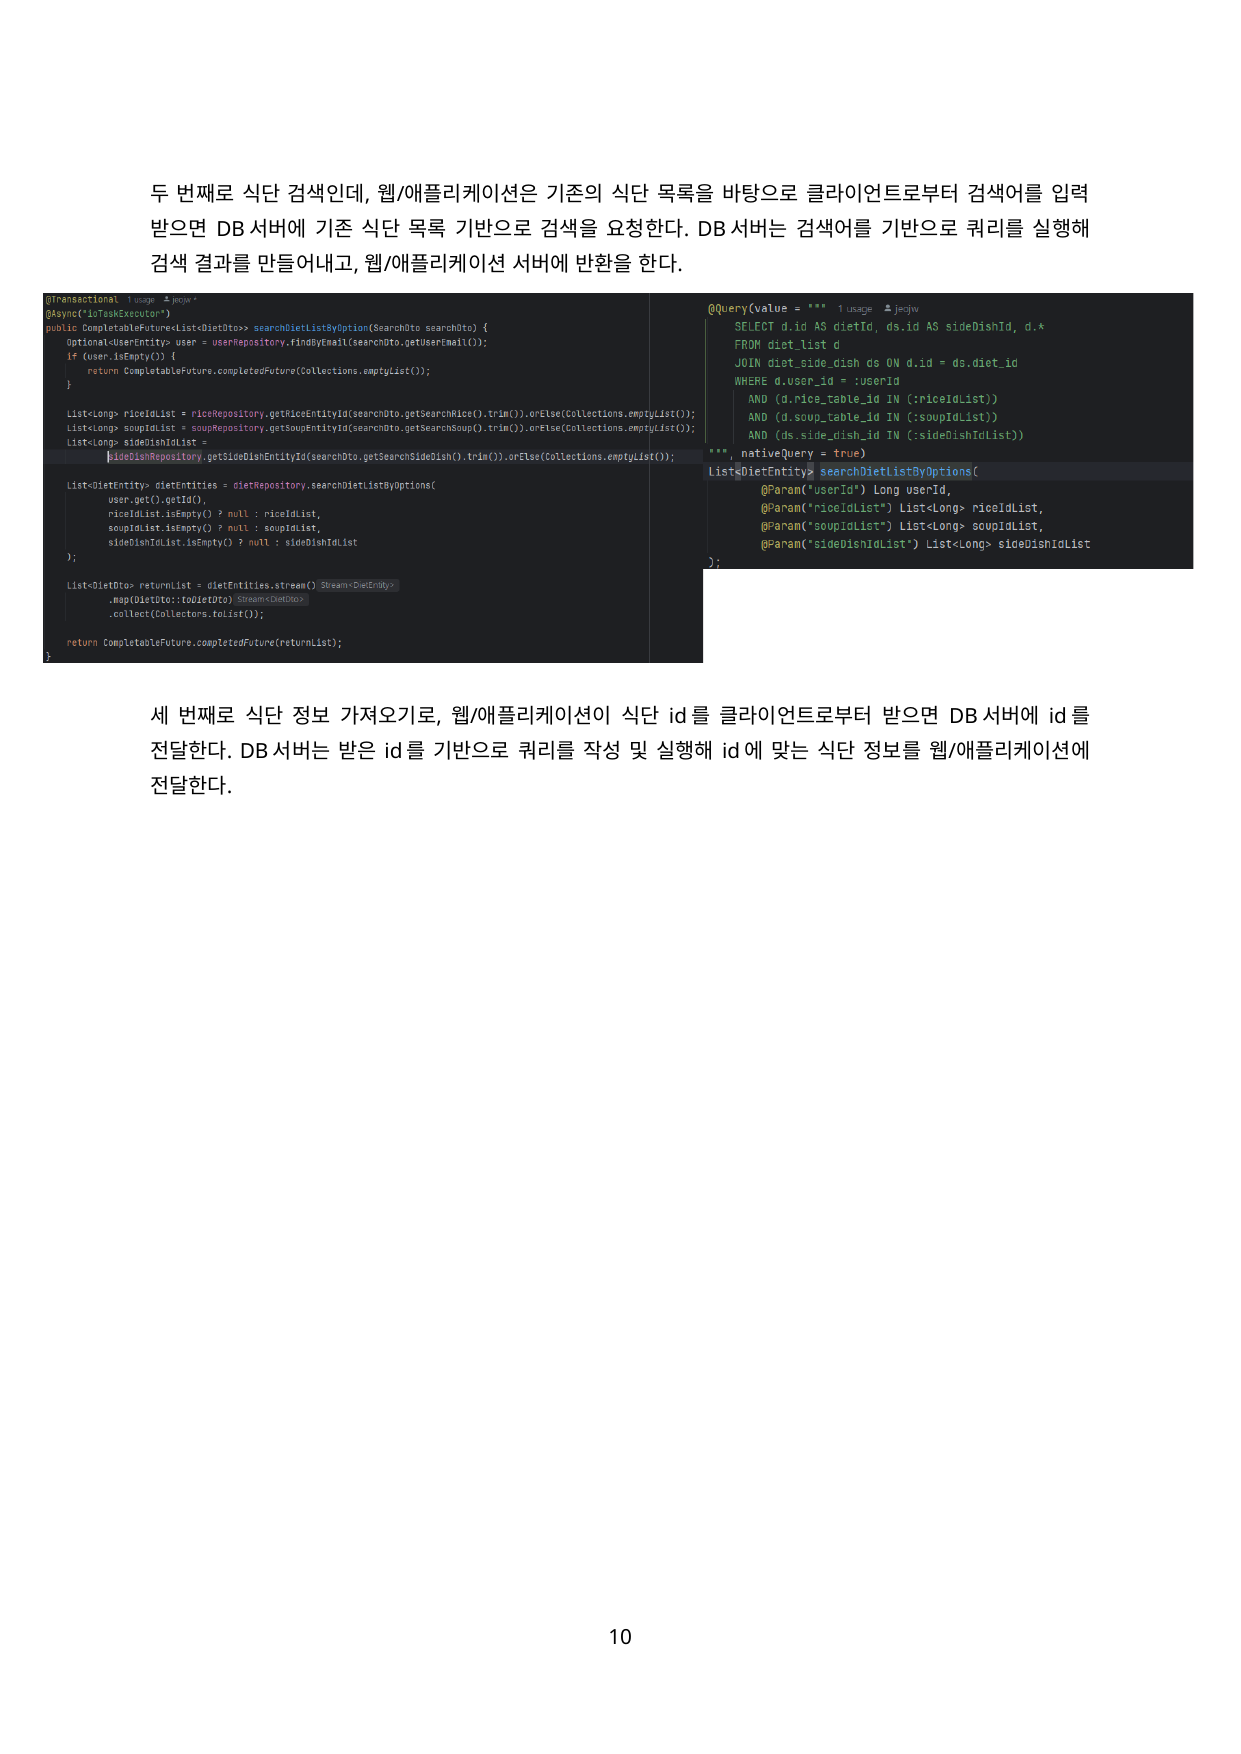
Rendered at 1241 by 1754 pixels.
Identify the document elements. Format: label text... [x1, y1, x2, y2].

text 세 번째로 식단 정보 가져오기로, 웹/애플리케이션이 식단 id를 클라이언트로부터 받으면 DB서버에 id를 전달한다. DB서버는 받은 id를 기반으로 쿼리를 작성 및 실행해 id에 맞는 식단 정보를 웹/애플리케이션에 전달한다. [150, 700, 1090, 799]
text 두 번째로 식단 검색인데, 웹/애플리케이션은 기존의 식단 목록을 바탕으로 클라이언트로부터 검색어를 입력 받으면 DB서버에 기존 식단 목록 기반으로 검색을 요청한다. DB서버는 검색어를 기반으로 쿼리를 실행해 검색 결과를 만들어내고, 웹/애플리케이션 서버에 반환을 한다. [150, 177, 1090, 277]
picture [43, 293, 1194, 663]
